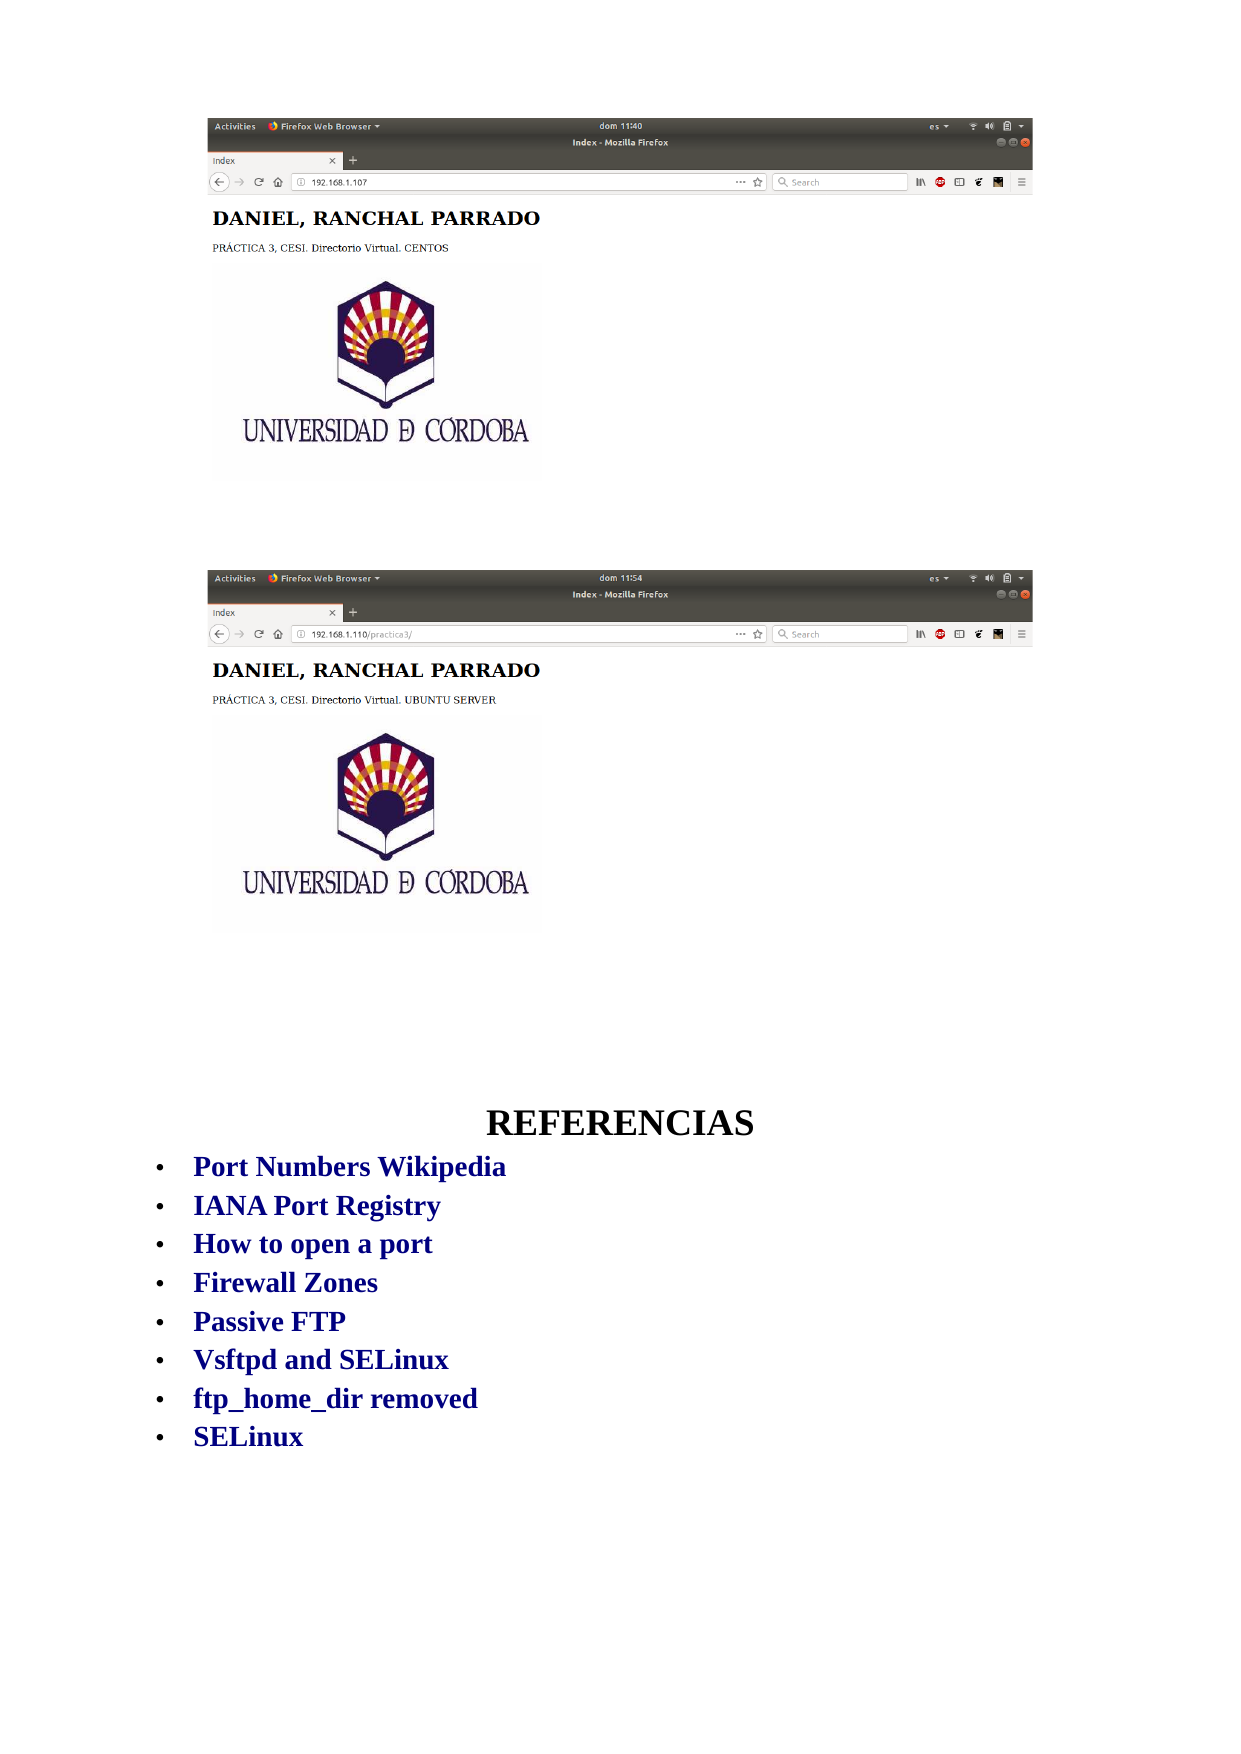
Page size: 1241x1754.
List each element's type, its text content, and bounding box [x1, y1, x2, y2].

list ftp_home_dir removed [156, 1381, 1122, 1414]
list SELinux [156, 1419, 1122, 1453]
list Vsftpd and SELinux [156, 1342, 1122, 1376]
picture [207, 118, 1033, 1023]
list How to open a port [156, 1227, 1122, 1260]
list Passive FTP [156, 1304, 1122, 1337]
list Port Numbers Wikipedia [156, 1149, 1122, 1183]
list Firewall Zones [156, 1265, 1122, 1299]
text REFERENCIAS [118, 1100, 1122, 1143]
list IANA Port Registry [156, 1188, 1122, 1222]
